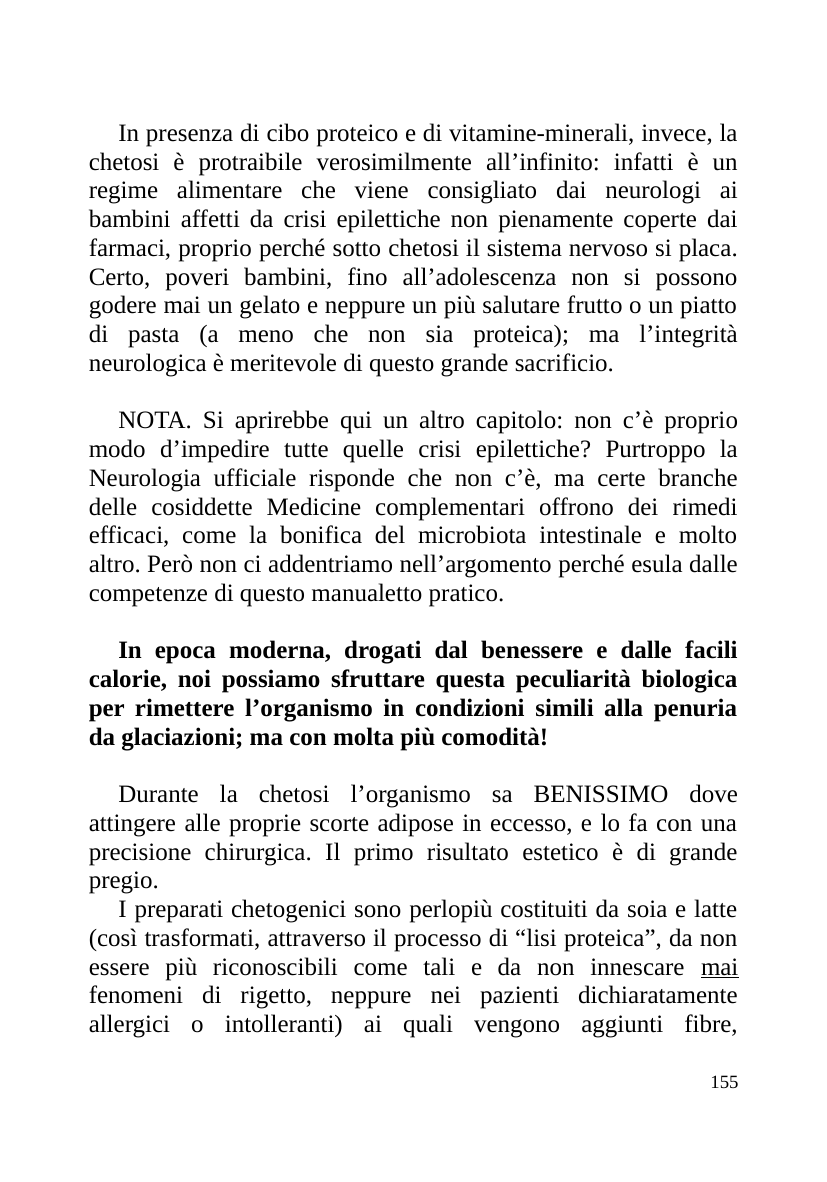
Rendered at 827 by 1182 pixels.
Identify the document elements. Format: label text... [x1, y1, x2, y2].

text In epoca moderna, drogati dal benessere e dalle facili calorie, noi possiamo sfruttare questa peculiarità biologica per rimettere l’organismo in condizioni simili alla penuria da glaciazioni; ma con molta più comodità! [88, 636, 738, 751]
text Durante la chetosi l’organismo sa BENISSIMO dove attingere alle proprie scorte adipose in eccesso, e lo fa con una precisione chirurgica. Il primo risultato estetico è di grande pregio. [88, 779, 738, 894]
text NOTA. Si aprirebbe qui un altro capitolo: non c’è proprio modo d’impedire tutte quelle crisi epilettiche? Purtroppo la Neurologia ufficiale risponde che non c’è, ma certe branche delle cosiddette Medicine complementari offrono dei rimedi efficaci, come la bonifica del microbiota intestinale e molto altro. Però non ci addentriamo nell’argomento perché esula dalle competenze di questo manualetto pratico. [88, 406, 738, 607]
text I preparati chetogenici sono perlopiù costituiti da soia e latte (così trasformati, attraverso il processo di “lisi proteica”, da non essere più riconoscibili come tali e da non innescare mai fenomeni di rigetto, neppure nei pazienti dichiaratamente allergici o intolleranti) ai quali vengono aggiunti fibre, [88, 894, 738, 1038]
text In presenza di cibo proteico e di vitamine-minerali, invece, la chetosi è protraibile verosimilmente all’infinito: infatti è un regime alimentare che viene consigliato dai neurologi ai bambini affetti da crisi epilettiche non pienamente coperte dai farmaci, proprio perché sotto chetosi il sistema nervoso si placa. Certo, poveri bambini, fino all’adolescenza non si possono godere mai un gelato e neppure un più salutare frutto o un piatto di pasta (a meno che non sia proteica); ma l’integrità neurologica è meritevole di questo grande sacrificio. [88, 118, 738, 377]
